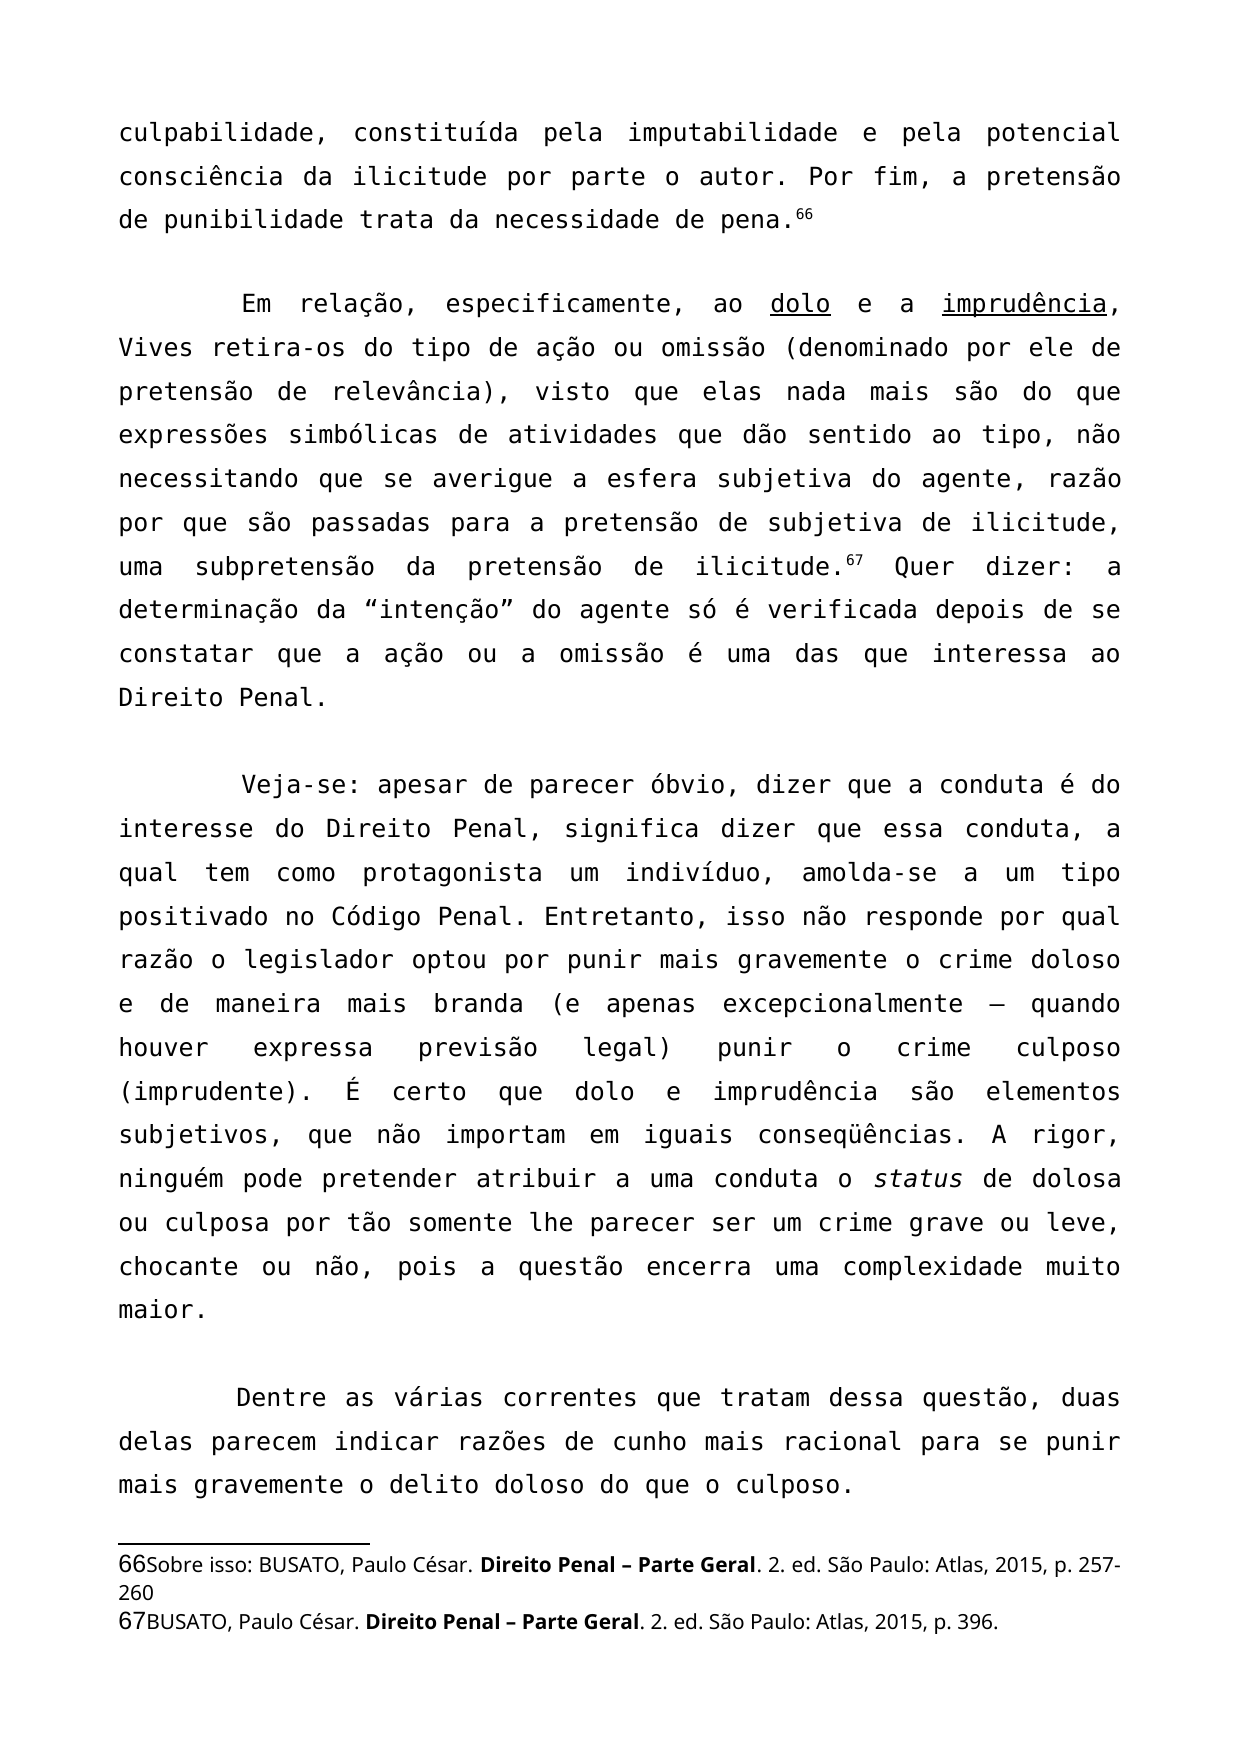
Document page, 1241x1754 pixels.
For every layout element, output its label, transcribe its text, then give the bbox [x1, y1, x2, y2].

text Dentre as várias correntes que tratam dessa questão, duas delas parecem indicar razões de cunho mais racional para se punir mais gravemente o delito doloso do que o culposo. [118, 1383, 1122, 1500]
text BUSATO, Paulo César. Direito Penal – Parte Geral. 2. ed. São Paulo: Atlas, 2015, p. 396. [118, 1607, 1122, 1636]
text Sobre isso: BUSATO, Paulo César. Direito Penal – Parte Geral. 2. ed. São Paulo: Atlas, 2015, p. 257-260 [118, 1550, 1122, 1607]
text Em relação, especificamente, ao dolo e a imprudência, Vives retira-os do tipo de ação ou omissão (denominado por ele de pretensão de relevância), visto que elas nada mais são do que expressões simbólicas de atividades que dão sentido ao tipo, não necessitando que se averigue a esfera subjetiva do agente, razão por que são passadas para a pretensão de subjetiva de ilicitude, uma subpretensão da pretensão de ilicitude. Quer dizer: a determinação da “intenção” do agente só é verificada depois de se constatar que a ação ou a omissão é uma das que interessa ao Direito Penal. [118, 289, 1122, 712]
text culpabilidade, constituída pela imputabilidade e pela potencial consciência da ilicitude por parte o autor. Por fim, a pretensão de punibilidade trata da necessidade de pena. [118, 118, 1122, 235]
text Veja-se: apesar de parecer óbvio, dizer que a conduta é do interesse do Direito Penal, significa dizer que essa conduta, a qual tem como protagonista um indivíduo, amolda-se a um tipo positivado no Código Penal. Entretanto, isso não responde por qual razão o legislador optou por punir mais gravemente o crime doloso e de maneira mais branda (e apenas excepcionalmente – quando houver expressa previsão legal) punir o crime culposo (imprudente). É certo que dolo e imprudência são elementos subjetivos, que não importam em iguais conseqüências. A rigor, ninguém pode pretender atribuir a uma conduta o status de dolosa ou culposa por tão somente lhe parecer ser um crime grave ou leve, chocante ou não, pois a questão encerra uma complexidade muito maior. [118, 771, 1122, 1325]
